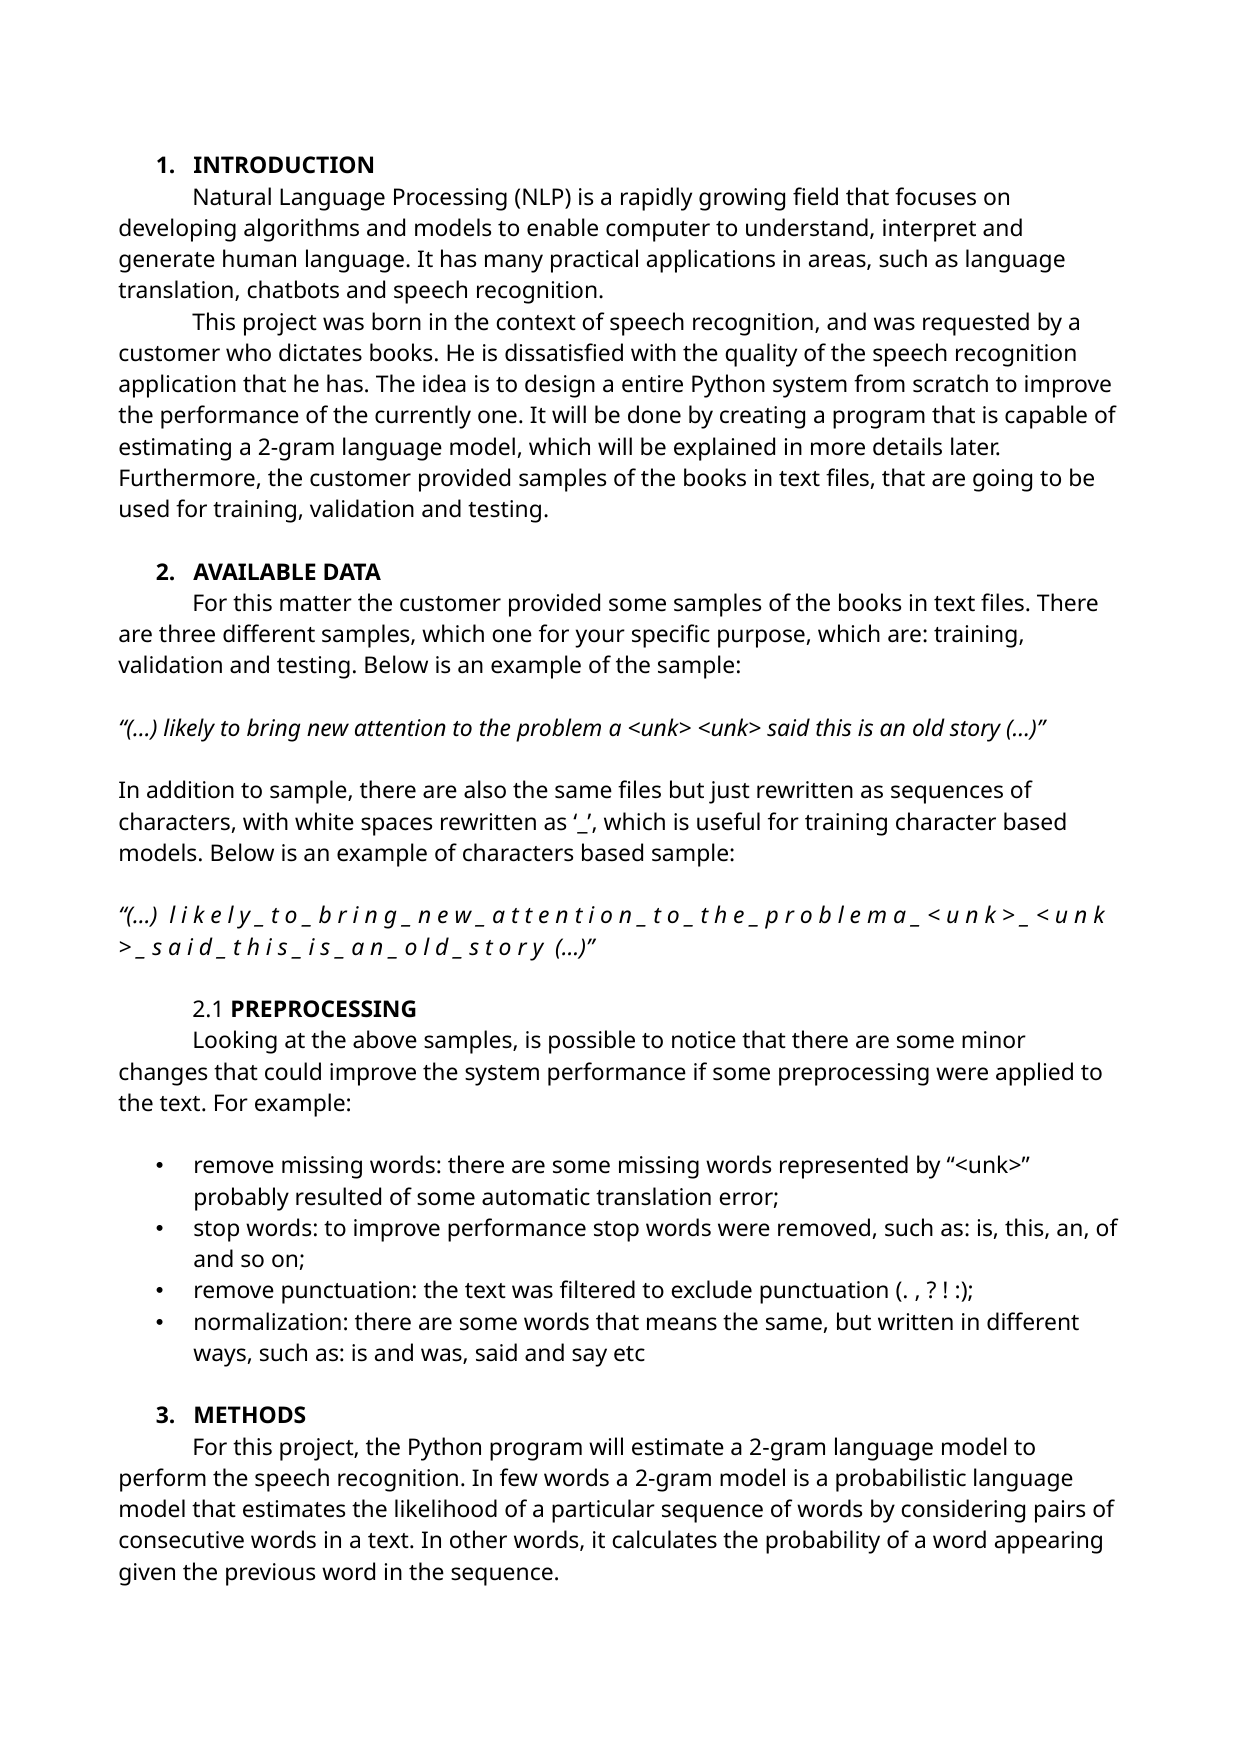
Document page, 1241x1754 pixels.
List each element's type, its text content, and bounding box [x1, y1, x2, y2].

list stop words: to improve performance stop words were removed, such as: is, this, an, of and so on; [156, 1212, 1122, 1274]
list METHODS [156, 1399, 1122, 1431]
text In addition to sample, there are also the same files but just rewritten as sequences of characters, with white spaces rewritten as ‘_’, which is useful for training character based models. Below is an example of characters based sample: [118, 774, 1122, 868]
text For this project, the Python program will estimate a 2-gram language model to perform the speech recognition. In few words a 2-gram model is a probabilistic language model that estimates the likelihood of a particular sequence of words by considering pairs of consecutive words in a text. In other words, it calculates the probability of a word appearing given the previous word in the sequence. [118, 1431, 1122, 1587]
list remove missing words: there are some missing words represented by “<unk>” probably resulted of some automatic translation error; [156, 1149, 1122, 1212]
list remove punctuation: the text was filtered to exclude punctuation (. , ? ! :); [156, 1274, 1122, 1306]
text This project was born in the context of speech recognition, and was requested by a customer who dictates books. He is dissatisfied with the quality of the speech recognition application that he has. The idea is to design a entire Python system from scratch to improve the performance of the currently one. It will be done by creating a program that is capable of estimating a 2-gram language model, which will be explained in more details later. [118, 306, 1122, 462]
list INTRODUCTION [156, 149, 1122, 181]
text Furthermore, the customer provided samples of the books in text files, that are going to be used for training, validation and testing. [118, 462, 1122, 524]
text 2.1 PREPROCESSING [118, 993, 1122, 1024]
text For this matter the customer provided some samples of the books in text files. There are three different samples, which one for your specific purpose, which are: training, validation and testing. Below is an example of the sample: [118, 587, 1122, 681]
text Looking at the above samples, is possible to notice that there are some minor changes that could improve the system performance if some preprocessing were applied to the text. For example: [118, 1024, 1122, 1118]
list normalization: there are some words that means the same, but written in different ways, such as: is and was, said and say etc [156, 1306, 1122, 1368]
list AVAILABLE DATA [156, 556, 1122, 587]
text “(…) l i k e l y _ t o _ b r i n g _ n e w _ a t t e n t i o n _ t o _ t h e _ p r o b l e m a _ < u n k > _ < u n k > _ s a i d _ t h i s _ i s _ a n _ o l d _ s t o r y (…)” [118, 899, 1122, 962]
text “(…) likely to bring new attention to the problem a <unk> <unk> said this is an old story (…)” [118, 681, 1122, 743]
text Natural Language Processing (NLP) is a rapidly growing field that focuses on developing algorithms and models to enable computer to understand, interpret and generate human language. It has many practical applications in areas, such as language translation, chatbots and speech recognition. [118, 181, 1122, 306]
